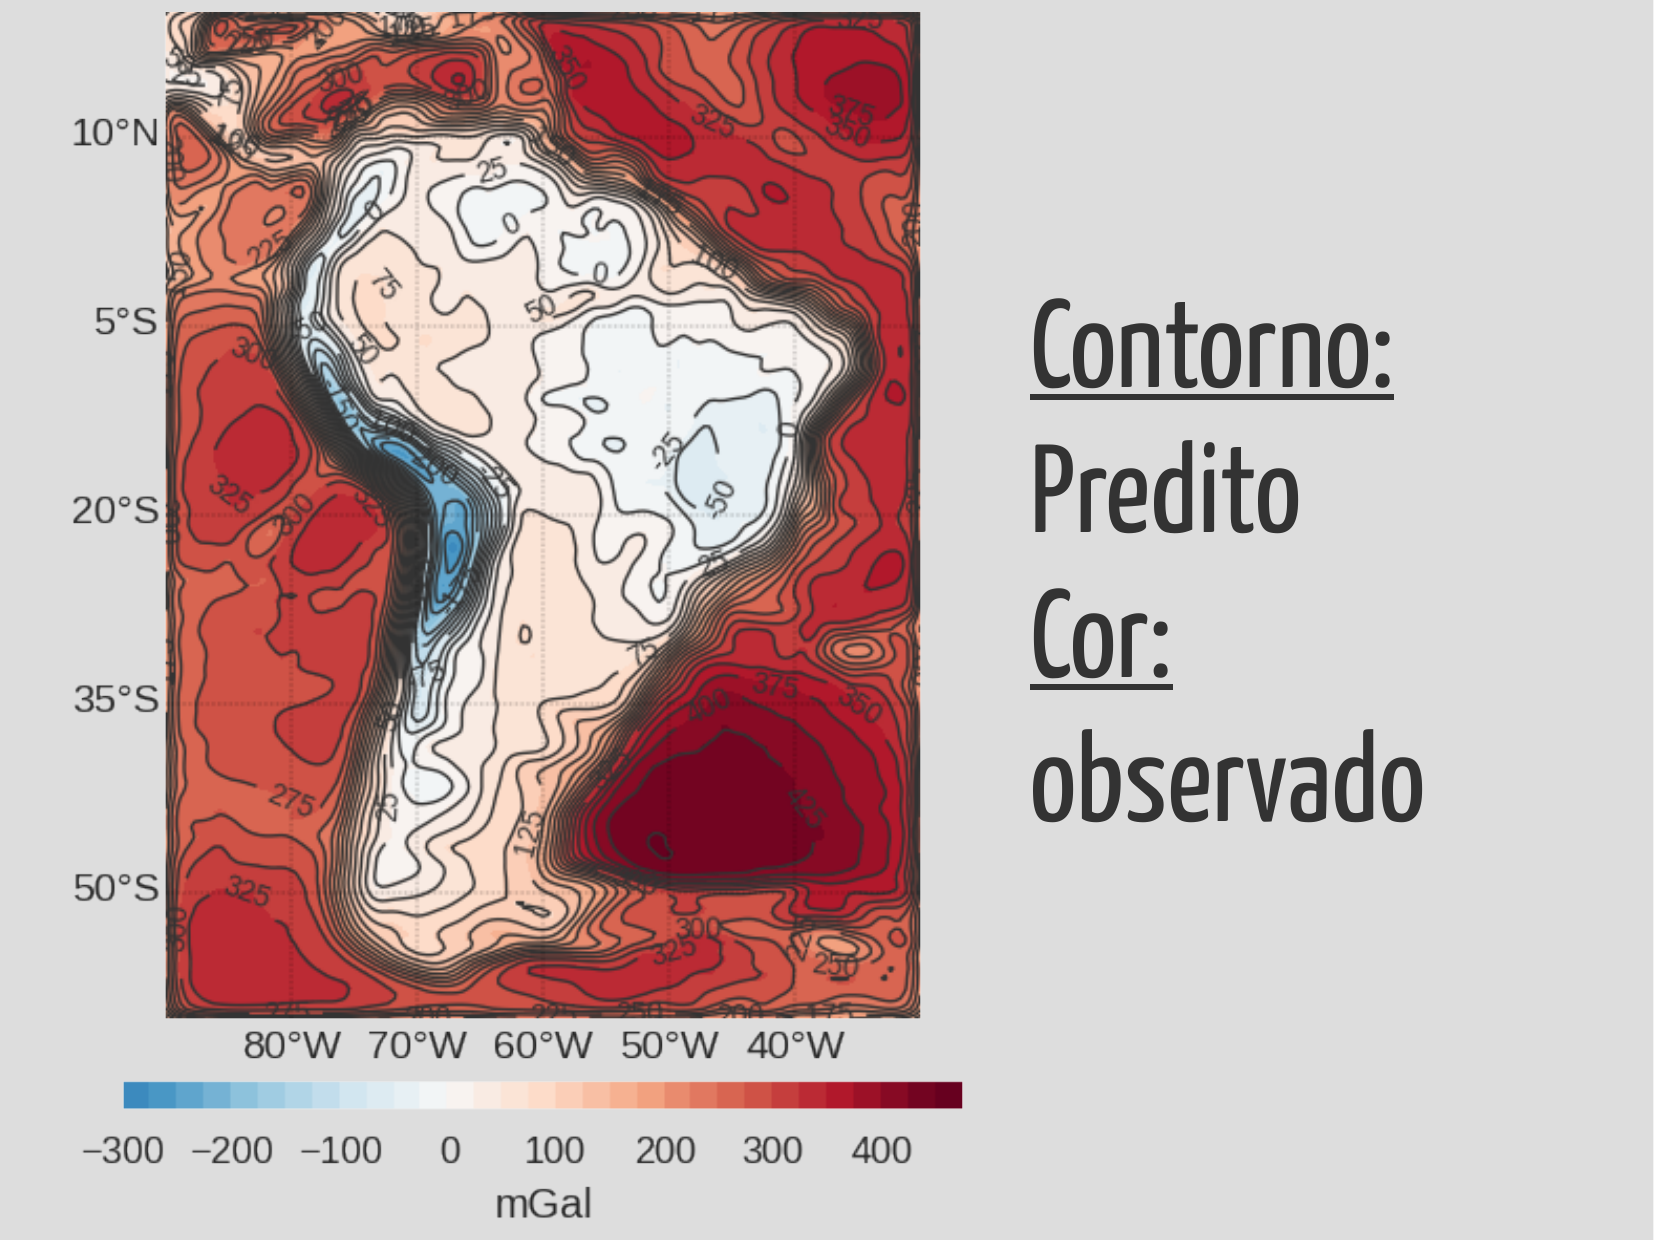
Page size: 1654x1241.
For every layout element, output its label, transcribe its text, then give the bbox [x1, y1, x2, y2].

picture [19, 12, 1068, 1241]
text_box Contorno: Predito Cor: observado [1068, 260, 1589, 915]
